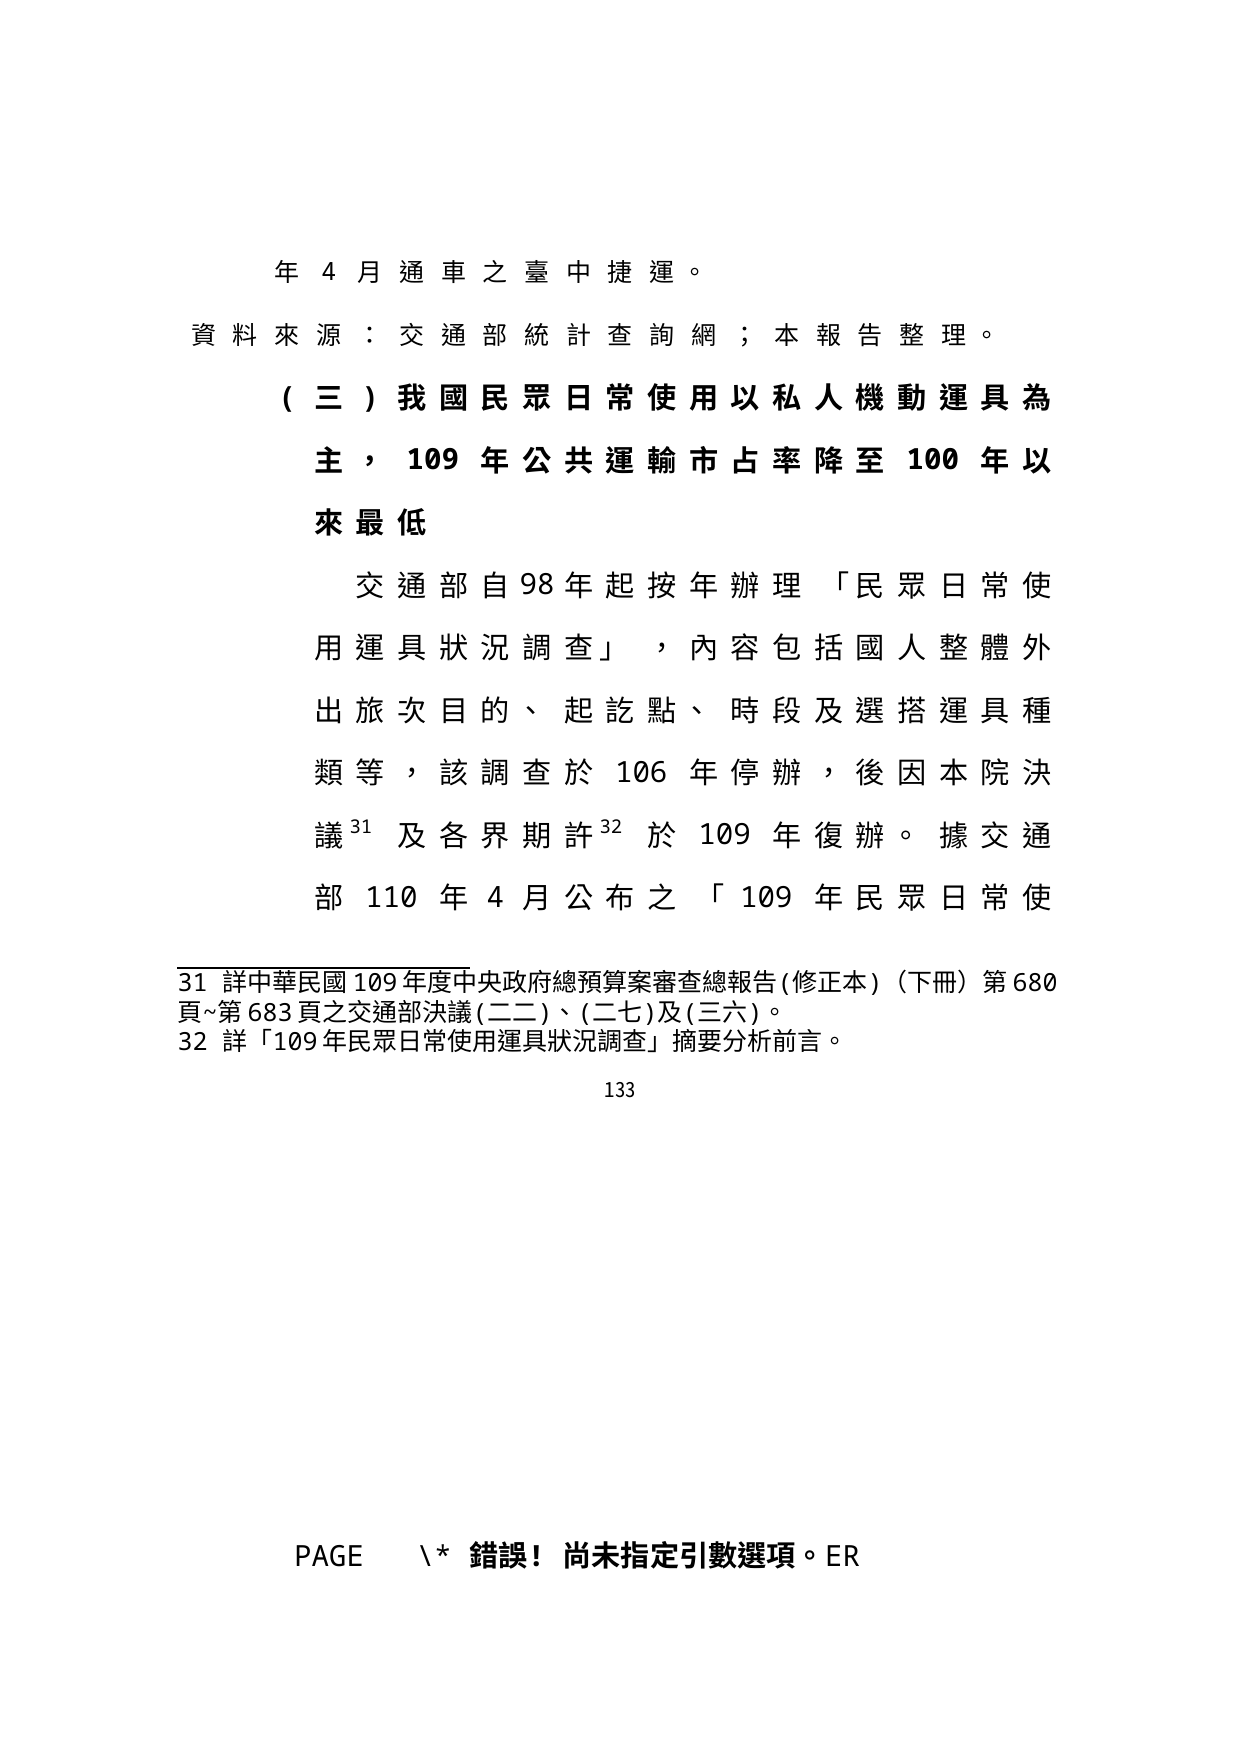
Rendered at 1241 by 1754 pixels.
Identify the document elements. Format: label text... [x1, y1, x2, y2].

text 年4月通車之臺中捷運。 [184, 229, 1058, 292]
text 資料來源：交通部統計查詢網；本報告整理。 [181, 292, 1058, 354]
text 詳中華民國109年度中央政府總預算案審查總報告(修正本)（下冊）第680頁~第683頁之交通部決議(二二)、(二七)及(三六)。 [177, 968, 1063, 1027]
text 交通部自98年起按年辦理「民眾日常使用運具狀況調查」，內容包括國人整體外出旅次目的、起訖點、時段及選搭運具種類等，該調查於106年停辦，後因本院決議及各界期許於109年復辦。據交通部110年4月公布之「109年民眾日常使 [271, 542, 1058, 917]
text (三)我國民眾日常使用以私人機動運具為主，109年公共運輸市占率降至100年以來最低 [242, 354, 1058, 542]
text 詳「109年民眾日常使用運具狀況調查」摘要分析前言。 [177, 1027, 1063, 1056]
